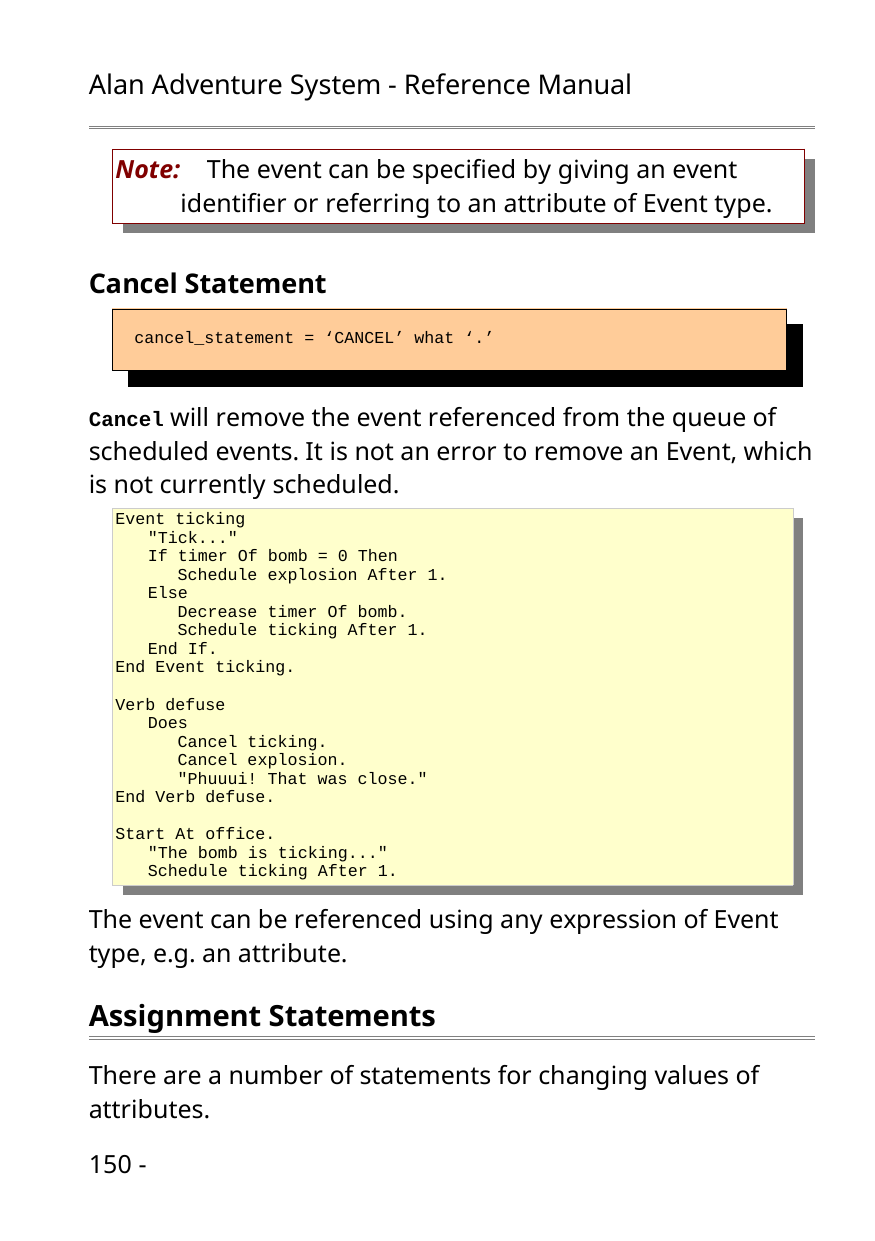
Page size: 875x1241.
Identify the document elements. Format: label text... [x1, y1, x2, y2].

list The event can be specified by giving an event identifier or referring to an attribute of Event type. [113, 150, 804, 222]
subtitle Assignment Statements [88, 995, 815, 1039]
text There are a number of statements for changing values of attributes. [88, 1058, 815, 1126]
text cancel_statement = ‘CANCEL’ what ‘.’ [113, 310, 786, 370]
text Cancel will remove the event referenced from the queue of scheduled events. It is not an error to remove an Event, which is not currently scheduled. [88, 399, 815, 501]
subtitle Cancel Statement [88, 264, 815, 301]
text Event ticking "Tick..." If timer Of bomb = 0 Then Schedule explosion After 1. Else Decrease timer Of bomb. Schedule ticking After 1. End If. End Event ticking. Verb defuse Does Cancel ticking. Cancel explosion. "Phuuui! That was close." End Verb defuse. Start At office. "The bomb is ticking..." Schedule ticking After 1. [113, 509, 793, 885]
text The event can be referenced using any expression of Event type, e.g. an attribute. [88, 902, 815, 970]
